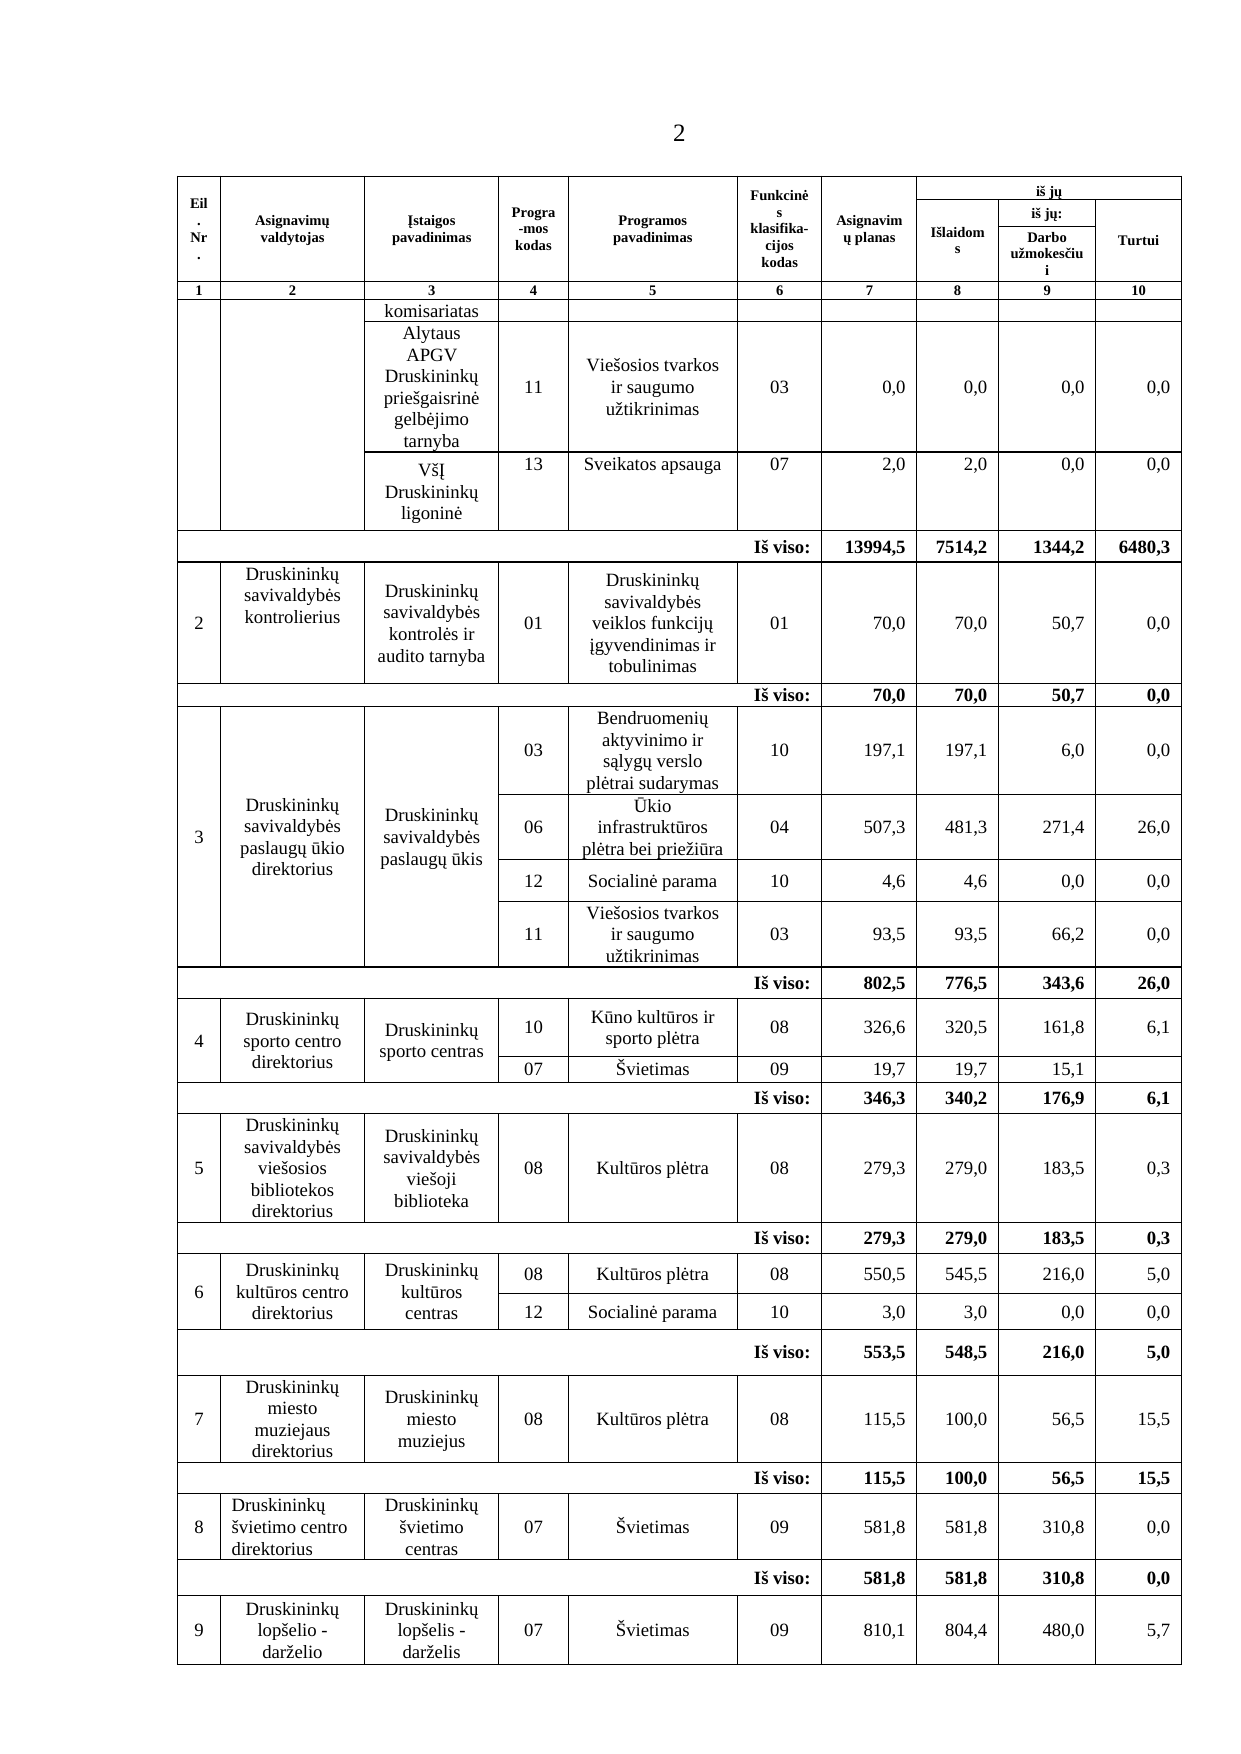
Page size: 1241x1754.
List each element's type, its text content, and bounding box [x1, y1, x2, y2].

table_cell 0,0 [999, 322, 1095, 451]
table_cell [178, 300, 220, 530]
table_cell 9 [178, 1596, 220, 1664]
table_cell 481,3 [917, 795, 998, 859]
table_cell 0,0 [1096, 453, 1181, 530]
table_cell 0,0 [1096, 1560, 1181, 1595]
table_cell 70,0 [917, 684, 998, 706]
table_cell Iš viso: [178, 1560, 821, 1595]
table_cell Iš viso: [178, 1083, 821, 1113]
table_cell 26,0 [1096, 968, 1181, 998]
table_cell 802,5 [822, 968, 916, 998]
table_cell Iš viso: [178, 1223, 821, 1253]
table_cell 3,0 [822, 1294, 916, 1328]
table_cell iš jų: [999, 200, 1095, 226]
table_cell 12 [499, 1294, 568, 1328]
table_cell 93,5 [917, 902, 998, 966]
table_cell Druskininkų savivaldybės viešoji biblioteka [365, 1114, 498, 1222]
table_cell 2,0 [917, 453, 998, 530]
table_cell 0,0 [822, 322, 916, 451]
table_cell 19,7 [822, 1057, 916, 1082]
table_cell 346,3 [822, 1083, 916, 1113]
table_cell 183,5 [999, 1223, 1095, 1253]
table_cell Kultūros plėtra [569, 1254, 737, 1293]
table_cell 6,1 [1096, 999, 1181, 1056]
table_cell 6,0 [999, 707, 1095, 793]
table_cell 70,0 [917, 563, 998, 683]
table_header Funkcinės klasifika-cijos kodas [738, 177, 821, 281]
table_cell 3,0 [917, 1294, 998, 1328]
table_cell 11 [499, 902, 568, 966]
table_cell 5,0 [1096, 1254, 1181, 1293]
table_cell 06 [499, 795, 568, 859]
table_cell Druskininkų lopšelio - darželio [221, 1596, 364, 1664]
table_header Įstaigos pavadinimas [365, 177, 498, 281]
table_cell 3 [178, 707, 220, 966]
table_cell 115,5 [822, 1376, 916, 1462]
table_cell 4,6 [917, 860, 998, 901]
table_cell 0,0 [1096, 860, 1181, 901]
table_cell 548,5 [917, 1330, 998, 1375]
table_cell 6 [178, 1254, 220, 1328]
table_cell 581,8 [822, 1560, 916, 1595]
table_header Asignavimų valdytojas [221, 177, 364, 281]
table_cell Druskininkų kultūros centras [365, 1254, 498, 1328]
table_cell 0,0 [999, 1294, 1095, 1328]
table_cell Druskininkų švietimo centras [365, 1494, 498, 1559]
table_cell [917, 300, 998, 321]
table_cell 8 [178, 1494, 220, 1559]
table_cell Turtui [1096, 200, 1181, 281]
table_cell 161,8 [999, 999, 1095, 1056]
table_cell 279,3 [822, 1114, 916, 1222]
table_cell Išlaidoms [917, 200, 998, 281]
table_cell 0,0 [1096, 322, 1181, 451]
table_cell 08 [499, 1376, 568, 1462]
table_cell 12 [499, 860, 568, 901]
table_cell Kultūros plėtra [569, 1114, 737, 1222]
table_cell 19,7 [917, 1057, 998, 1082]
table_cell 6480,3 [1096, 531, 1181, 561]
table_cell 6 [738, 282, 821, 298]
table_cell 09 [738, 1596, 821, 1664]
table_cell Druskininkų savivaldybės viešosios bibliotekos direktorius [221, 1114, 364, 1222]
table_cell 10 [738, 860, 821, 901]
table_cell Druskininkų savivaldybės paslaugų ūkio direktorius [221, 707, 364, 966]
table_cell 216,0 [999, 1254, 1095, 1293]
table_cell 0,3 [1096, 1223, 1181, 1253]
table_cell 6,1 [1096, 1083, 1181, 1113]
table_cell [569, 300, 737, 321]
table_header iš jų [917, 177, 1181, 199]
table_cell Švietimas [569, 1494, 737, 1559]
table_cell 10 [1096, 282, 1181, 298]
table_header Programos pavadinimas [569, 177, 737, 281]
table_header Asignavimų planas [822, 177, 916, 281]
table_cell 08 [499, 1254, 568, 1293]
table_cell 70,0 [822, 684, 916, 706]
table_cell 197,1 [822, 707, 916, 793]
table_cell [822, 300, 916, 321]
table_cell 0,0 [1096, 707, 1181, 793]
table_cell 08 [738, 1376, 821, 1462]
table_cell 66,2 [999, 902, 1095, 966]
table_cell 115,5 [822, 1463, 916, 1493]
table_cell 0,0 [917, 322, 998, 451]
table_cell 340,2 [917, 1083, 998, 1113]
table_cell Kultūros plėtra [569, 1376, 737, 1462]
table_cell 100,0 [917, 1376, 998, 1462]
table_cell 4,6 [822, 860, 916, 901]
table_cell 10 [738, 707, 821, 793]
table_cell VšĮ Druskininkų ligoninė [365, 453, 498, 530]
table_cell 1344,2 [999, 531, 1095, 561]
table_cell 01 [499, 563, 568, 683]
table_cell 07 [499, 1596, 568, 1664]
table_cell [221, 300, 364, 530]
table_cell 09 [738, 1494, 821, 1559]
table_cell Bendruomenių aktyvinimo ir sąlygų verslo plėtrai sudarymas [569, 707, 737, 793]
table_cell Socialinė parama [569, 1294, 737, 1328]
table_cell 70,0 [822, 563, 916, 683]
table_cell 279,3 [822, 1223, 916, 1253]
table_cell Socialinė parama [569, 860, 737, 901]
table_cell Iš viso: [178, 968, 821, 998]
table_cell 550,5 [822, 1254, 916, 1293]
table_cell Druskininkų miesto muziejus [365, 1376, 498, 1462]
table_header Eil. Nr. [178, 177, 220, 281]
table_cell 279,0 [917, 1114, 998, 1222]
table_cell Iš viso: [178, 1330, 821, 1375]
table_cell Druskininkų sporto centras [365, 999, 498, 1082]
table_cell 0,0 [1096, 563, 1181, 683]
table_cell 0,0 [1096, 902, 1181, 966]
table_cell Alytaus APGV Druskininkų priešgaisrinė gelbėjimo tarnyba [365, 322, 498, 451]
table_cell 320,5 [917, 999, 998, 1056]
table_cell Druskininkų savivaldybės kontrolės ir audito tarnyba [365, 563, 498, 683]
table_cell Sveikatos apsauga [569, 453, 737, 530]
table_cell 197,1 [917, 707, 998, 793]
table_cell 7 [822, 282, 916, 298]
table_cell Druskininkų savivaldybės paslaugų ūkis [365, 707, 498, 966]
table_cell 50,7 [999, 684, 1095, 706]
table_cell Švietimas [569, 1596, 737, 1664]
table_cell 07 [738, 453, 821, 530]
table_cell 5,0 [1096, 1330, 1181, 1375]
table_cell 8 [917, 282, 998, 298]
table_cell Druskininkų savivaldybės veiklos funkcijų įgyvendinimas ir tobulinimas [569, 563, 737, 683]
table_cell [499, 300, 568, 321]
table_cell 310,8 [999, 1494, 1095, 1559]
table_cell Druskininkų lopšelis - darželis [365, 1596, 498, 1664]
table_cell 10 [499, 999, 568, 1056]
table_cell 0,0 [1096, 684, 1181, 706]
table_cell Viešosios tvarkos ir saugumo užtikrinimas [569, 322, 737, 451]
table_cell 11 [499, 322, 568, 451]
table_cell 15,5 [1096, 1376, 1181, 1462]
table_cell 56,5 [999, 1463, 1095, 1493]
table_header Progra-mos kodas [499, 177, 568, 281]
table_cell 310,8 [999, 1560, 1095, 1595]
table_cell 0,3 [1096, 1114, 1181, 1222]
table_cell 0,0 [999, 453, 1095, 530]
table_cell 810,1 [822, 1596, 916, 1664]
table_cell 216,0 [999, 1330, 1095, 1375]
table_cell 03 [738, 902, 821, 966]
table_cell 176,9 [999, 1083, 1095, 1113]
table_cell 271,4 [999, 795, 1095, 859]
table_cell 4 [499, 282, 568, 298]
table_cell Druskininkų sporto centro direktorius [221, 999, 364, 1082]
table_cell Iš viso: [178, 684, 821, 706]
table_cell Druskininkų kultūros centro direktorius [221, 1254, 364, 1328]
table_cell Druskininkų savivaldybės kontrolierius [221, 563, 364, 683]
table_cell 545,5 [917, 1254, 998, 1293]
table_cell 0,0 [999, 860, 1095, 901]
table_cell 0,0 [1096, 1294, 1181, 1328]
table_cell 08 [738, 999, 821, 1056]
table_cell 804,4 [917, 1596, 998, 1664]
table_cell 07 [499, 1494, 568, 1559]
table_cell 9 [999, 282, 1095, 298]
table_cell 7 [178, 1376, 220, 1462]
table_cell 3 [365, 282, 498, 298]
table_cell 15,1 [999, 1057, 1095, 1082]
table_cell 2 [178, 563, 220, 683]
table_cell 08 [499, 1114, 568, 1222]
table_cell 279,0 [917, 1223, 998, 1253]
table_cell 1 [178, 282, 220, 298]
table_cell 4 [178, 999, 220, 1082]
table_cell Druskininkų miesto muziejaus direktorius [221, 1376, 364, 1462]
table_cell 2 [221, 282, 364, 298]
table_cell Iš viso: [178, 531, 821, 561]
table_cell 09 [738, 1057, 821, 1082]
table_cell [999, 300, 1095, 321]
table_cell komisariatas [365, 300, 498, 321]
table_cell Darbo užmokesčiui [999, 227, 1095, 281]
table_cell Švietimas [569, 1057, 737, 1082]
table_cell 581,8 [917, 1560, 998, 1595]
table_cell 03 [499, 707, 568, 793]
table_cell [1096, 1057, 1181, 1082]
table_cell 93,5 [822, 902, 916, 966]
table_cell [738, 300, 821, 321]
table_cell 13 [499, 453, 568, 530]
table_cell 01 [738, 563, 821, 683]
table_cell 15,5 [1096, 1463, 1181, 1493]
table_cell 553,5 [822, 1330, 916, 1375]
table_cell 56,5 [999, 1376, 1095, 1462]
table_cell 50,7 [999, 563, 1095, 683]
table_cell 5,7 [1096, 1596, 1181, 1664]
table_cell 0,0 [1096, 1494, 1181, 1559]
table_cell 13994,5 [822, 531, 916, 561]
table_cell [1096, 300, 1181, 321]
table_cell 08 [738, 1114, 821, 1222]
table_cell 100,0 [917, 1463, 998, 1493]
table_cell 2,0 [822, 453, 916, 530]
table_cell 326,6 [822, 999, 916, 1056]
table_cell 183,5 [999, 1114, 1095, 1222]
table_cell 343,6 [999, 968, 1095, 998]
table_cell 507,3 [822, 795, 916, 859]
table_cell 04 [738, 795, 821, 859]
table_cell Druskininkų švietimo centro direktorius [221, 1494, 364, 1559]
table_cell Viešosios tvarkos ir saugumo užtikrinimas [569, 902, 737, 966]
table_cell 5 [178, 1114, 220, 1222]
table_cell 581,8 [917, 1494, 998, 1559]
table_cell Ūkio infrastruktūros plėtra bei priežiūra [569, 795, 737, 859]
table_cell 776,5 [917, 968, 998, 998]
table_cell 7514,2 [917, 531, 998, 561]
table_cell 07 [499, 1057, 568, 1082]
table_cell 5 [569, 282, 737, 298]
table_cell Kūno kultūros ir sporto plėtra [569, 999, 737, 1056]
table_cell 480,0 [999, 1596, 1095, 1664]
table_cell 10 [738, 1294, 821, 1328]
table_cell 03 [738, 322, 821, 451]
table_cell 08 [738, 1254, 821, 1293]
table_cell Iš viso: [178, 1463, 821, 1493]
table_cell 26,0 [1096, 795, 1181, 859]
table_cell 581,8 [822, 1494, 916, 1559]
